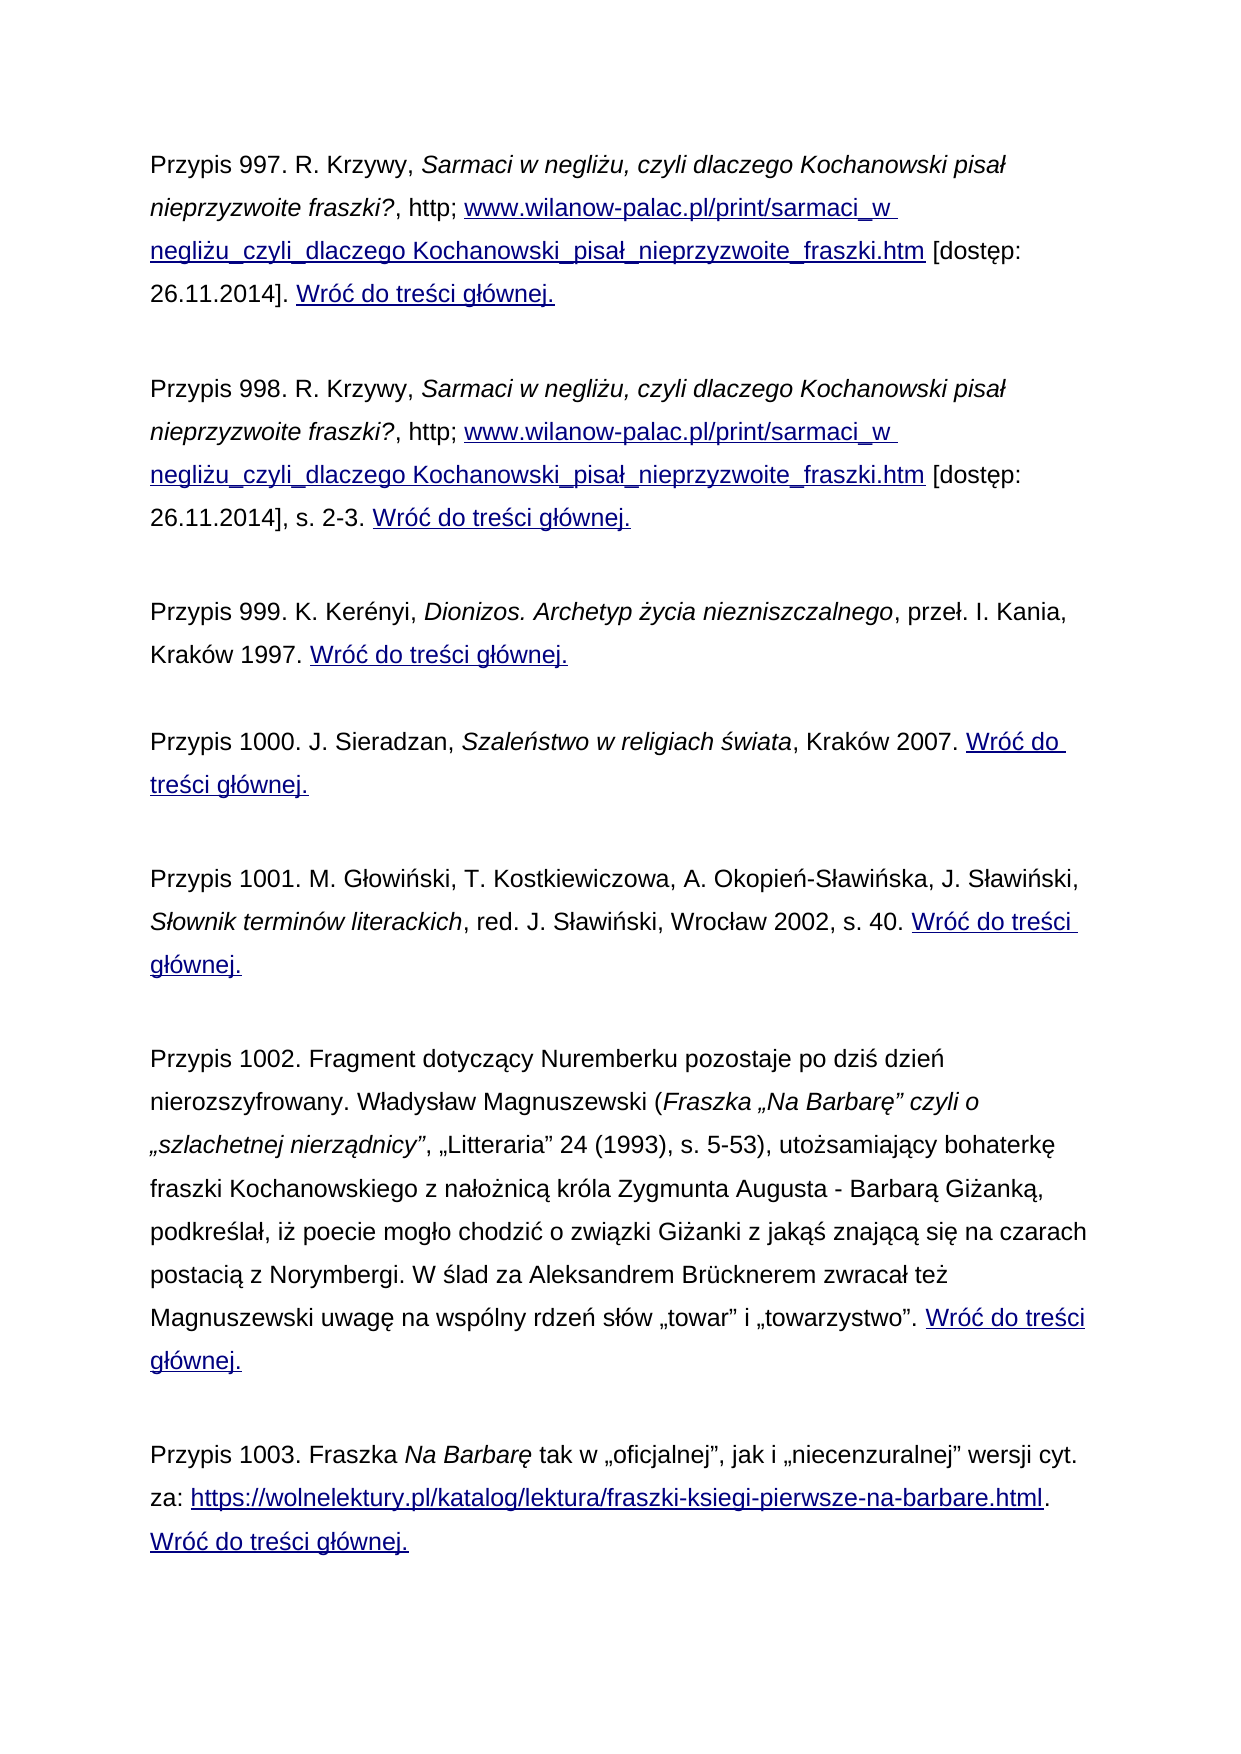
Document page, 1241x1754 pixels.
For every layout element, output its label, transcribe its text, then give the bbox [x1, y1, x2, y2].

text Przypis 998. R. Krzywy, Sarmaci w negliżu, czyli dlaczego Kochanowski pisał nieprzyzwoite fraszki?, http; www.wilanow-palac.pl/print/sarmaci_w negliżu_czyli_dlaczego Kochanowski_pisał_nieprzyzwoite_fraszki.htm [dostęp: 26.11.2014], s. 2-3. Wróć do treści głównej. [150, 373, 1090, 532]
text Przypis 997. R. Krzywy, Sarmaci w negliżu, czyli dlaczego Kochanowski pisał nieprzyzwoite fraszki?, http; www.wilanow-palac.pl/print/sarmaci_w negliżu_czyli_dlaczego Kochanowski_pisał_nieprzyzwoite_fraszki.htm [dostęp: 26.11.2014]. Wróć do treści głównej. [150, 150, 1090, 308]
text Przypis 1001. M. Głowiński, T. Kostkiewiczowa, A. Okopień-Sławińska, J. Sławiński, Słownik terminów literackich, red. J. Sławiński, Wrocław 2002, s. 40. Wróć do treści głównej. [150, 864, 1090, 979]
text Przypis 1002. Fragment dotyczący Nuremberku pozostaje po dziś dzień nierozszyfrowany. Władysław Magnuszewski (Fraszka „Na Barbarę” czyli o „szlachetnej nierządnicy”, „Litteraria” 24 (1993), s. 5-53), utożsamiający bohaterkę fraszki Kochanowskiego z nałożnicą króla Zygmunta Augusta - Barbarą Giżanką, podkreślał, iż poecie mogło chodzić o związki Giżanki z jakąś znającą się na czarach postacią z Norymbergi. W ślad za Aleksandrem Brücknerem zwracał też Magnuszewski uwagę na wspólny rdzeń słów „towar” i „towarzystwo”. Wróć do treści głównej. [150, 1044, 1090, 1375]
text Przypis 1003. Fraszka Na Barbarę tak w „oficjalnej”, jak i „niecenzuralnej” wersji cyt. za: https://wolnelektury.pl/katalog/lektura/fraszki-ksiegi-pierwsze-na-barbare.html. Wróć do treści głównej. [150, 1440, 1090, 1555]
text Przypis 1000. J. Sieradzan, Szaleństwo w religiach świata, Kraków 2007. Wróć do treści głównej. [150, 726, 1090, 798]
text Przypis 999. K. Kerényi, Dionizos. Archetyp życia niezniszczalnego, przeł. I. Kania, Kraków 1997. Wróć do treści głównej. [150, 597, 1090, 669]
